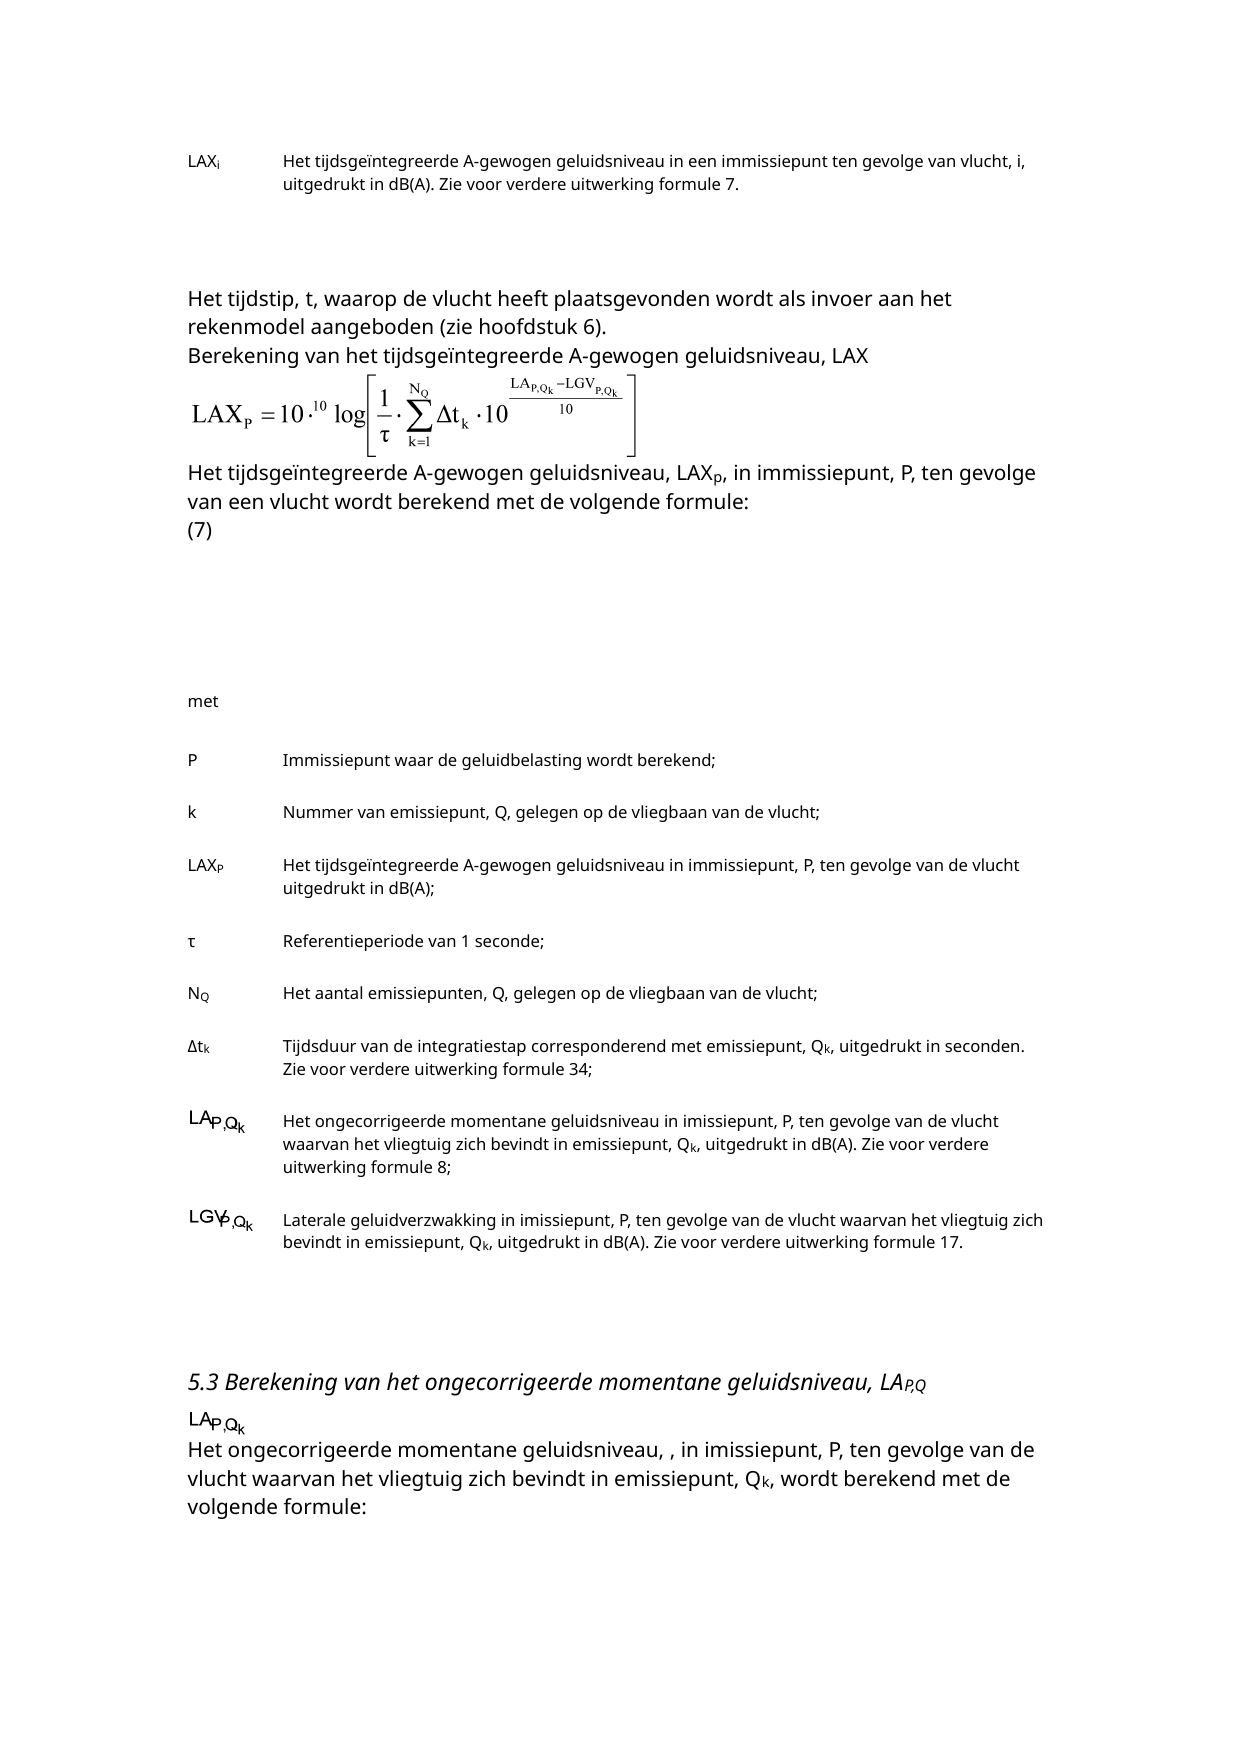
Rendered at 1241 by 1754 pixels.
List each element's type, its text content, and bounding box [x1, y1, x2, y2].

table_cell k [188, 801, 283, 854]
table_cell Nummer van emissiepunt, Q, gelegen op de vliegbaan van de vlucht; [283, 801, 1053, 854]
table_cell [188, 1208, 283, 1284]
table_cell met [188, 690, 283, 748]
table_cell Het ongecorrigeerde momentane geluidsniveau in imissiepunt, P, ten gevolge van de vlucht waarvan het vliegtuig zich bevindt in emissiepunt, Qk, uitgedrukt in dB(A). Zie voor verdere uitwerking formule 8; [283, 1110, 1053, 1208]
text Berekening van het tijdsgeïntegreerde A-gewogen geluidsniveau, LAX [187, 341, 1053, 369]
text Het tijdstip, t, waarop de vlucht heeft plaatsgevonden wordt als invoer aan het rekenmodel aangeboden (zie hoofdstuk 6). [187, 284, 1053, 341]
table_cell Δtk [188, 1035, 283, 1110]
table_cell LAXi [188, 150, 283, 225]
table_cell Immissiepunt waar de geluidbelasting wordt berekend; [283, 749, 1053, 801]
picture [187, 1110, 247, 1134]
table_cell [188, 1110, 283, 1208]
subtitle 5.3 Berekening van het ongecorrigeerde momentane geluidsniveau, LAP,Q [187, 1365, 1053, 1397]
text Het ongecorrigeerde momentane geluidsniveau, , in imissiepunt, P, ten gevolge van de vlucht waarvan het vliegtuig zich bevindt in emissiepunt, Qk, wordt berekend met de volgende formule: [187, 1435, 1053, 1521]
table_cell Het tijdsgeïntegreerde A-gewogen geluidsniveau in een immissiepunt ten gevolge van vlucht, i, uitgedrukt in dB(A). Zie voor verdere uitwerking formule 7. [283, 150, 1053, 225]
table_cell Tijdsduur van de integratiestap corresponderend met emissiepunt, Qk, uitgedrukt in seconden. Zie voor verdere uitwerking formule 34; [283, 1035, 1053, 1110]
table_cell LAXP [188, 854, 283, 929]
table_header [188, 632, 283, 690]
text (7) [187, 515, 1053, 544]
table_cell τ [188, 929, 283, 982]
table_cell Het tijdsgeïntegreerde A-gewogen geluidsniveau in immissiepunt, P, ten gevolge van de vlucht uitgedrukt in dB(A); [283, 854, 1053, 929]
table_header [283, 632, 1053, 690]
table_cell Het aantal emissiepunten, Q, gelegen op de vliegbaan van de vlucht; [283, 982, 1053, 1035]
picture [187, 369, 637, 459]
text Het tijdsgeïntegreerde A-gewogen geluidsniveau, LAXp, in immissiepunt, P, ten gevolge van een vlucht wordt berekend met de volgende formule: [187, 458, 1053, 515]
picture [187, 1208, 254, 1232]
table_cell Laterale geluidverzwakking in imissiepunt, P, ten gevolge van de vlucht waarvan het vliegtuig zich bevindt in emissiepunt, Qk, uitgedrukt in dB(A). Zie voor verdere uitwerking formule 17. [283, 1208, 1053, 1284]
table_cell NQ [188, 982, 283, 1035]
picture [187, 1411, 247, 1436]
table_cell Referentieperiode van 1 seconde; [283, 929, 1053, 982]
table_cell [283, 690, 1053, 748]
table_cell P [188, 749, 283, 801]
